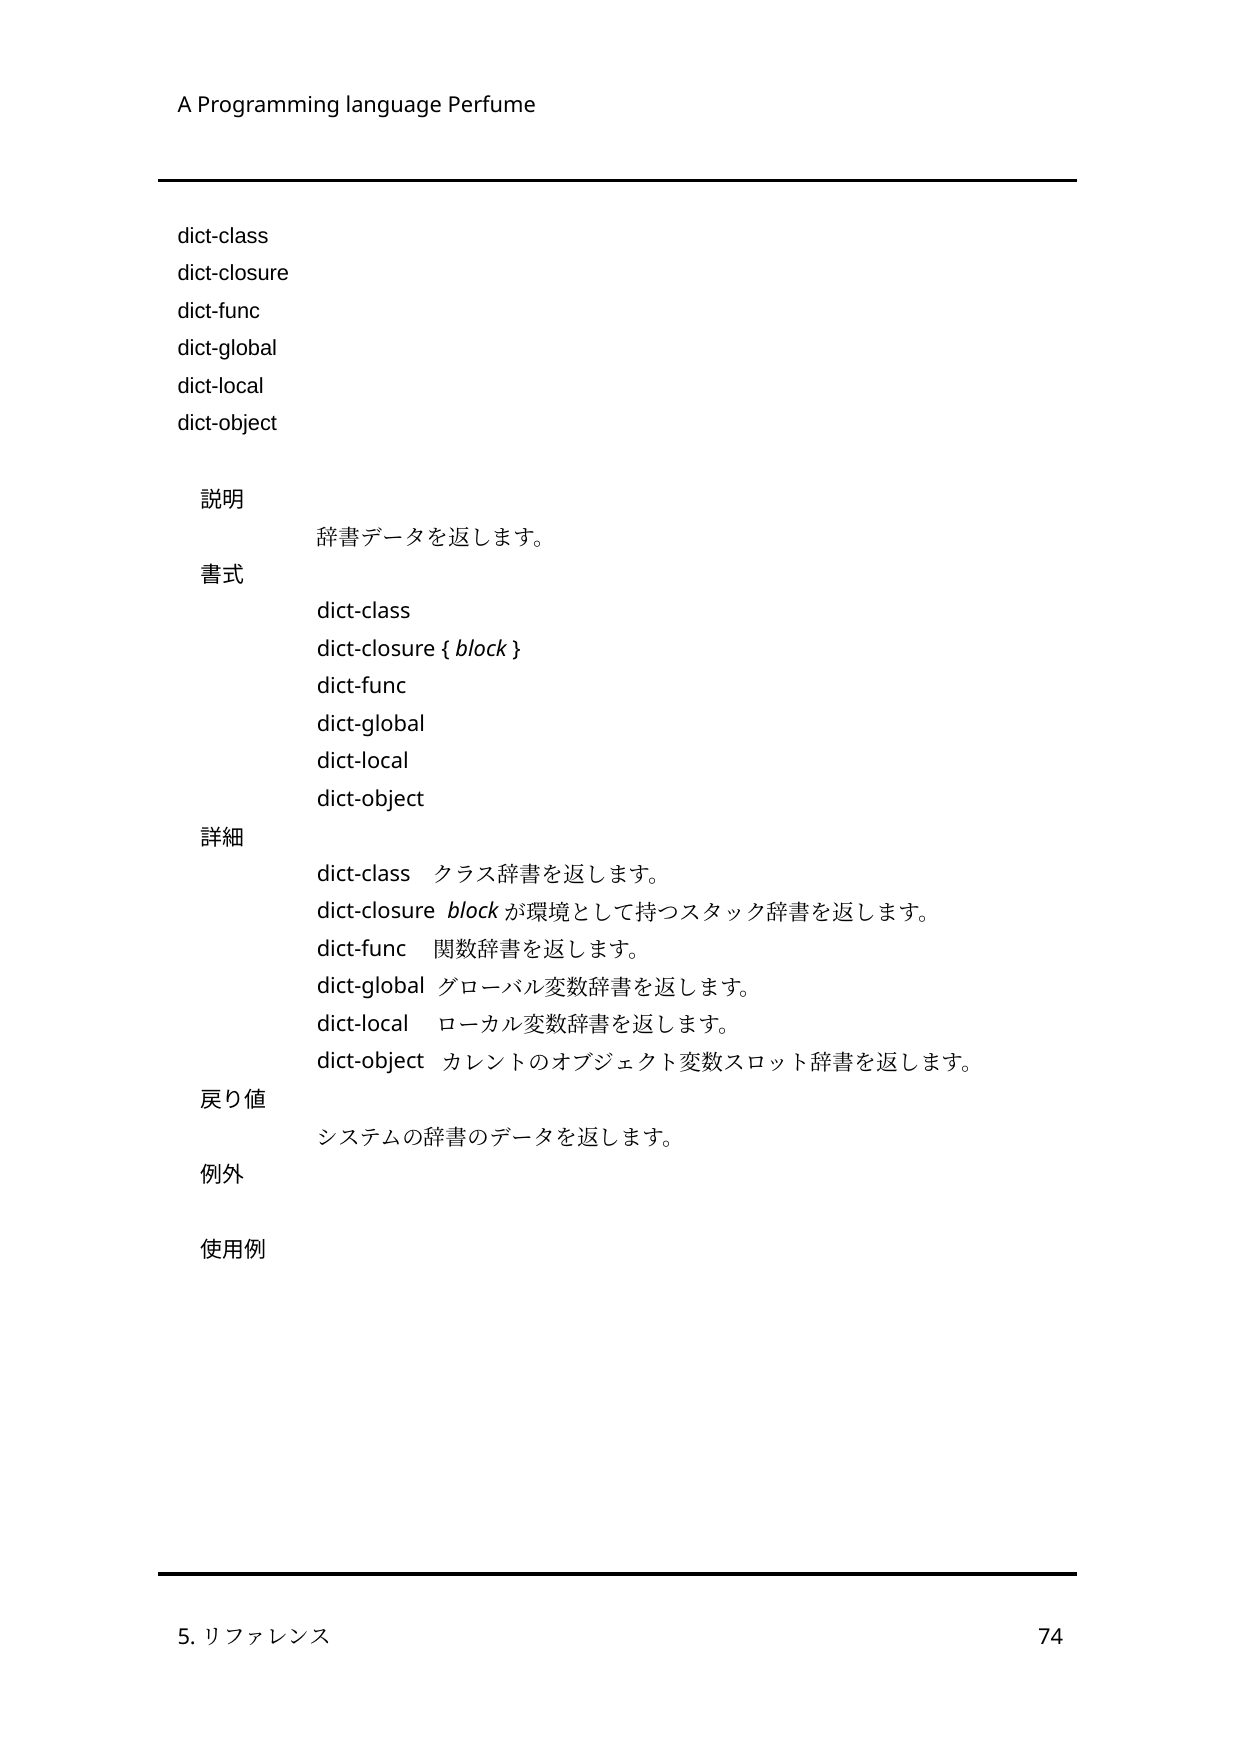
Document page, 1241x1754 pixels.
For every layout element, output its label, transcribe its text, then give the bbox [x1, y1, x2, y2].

table_cell 使用例 [200, 1229, 317, 1304]
table_cell システムの辞書のデータを返します。 [317, 1079, 1063, 1154]
table_cell 詳細 [200, 817, 317, 1079]
table_cell dict-class dict-closure { block } dict-func dict-global dict-local dict-object [317, 554, 1063, 817]
subtitle dict-closure [177, 254, 1063, 292]
table_cell 書式 [200, 554, 317, 817]
table_cell 戻り値 [200, 1079, 317, 1154]
table_cell dict-class クラス辞書を返します。 dict-closure block が環境として持つスタック辞書を返します。 dict-func 関数辞書を返します。 dict-global グローバル変数辞書を返します。 dict-local ローカル変数辞書を返します。 dict-object カレントのオブジェクト変数スロット辞書を返します。 [317, 817, 1063, 1079]
subtitle dict-global [177, 329, 1063, 367]
subtitle dict-class [177, 217, 1063, 254]
subtitle dict-func [177, 292, 1063, 329]
table_cell 例外 [200, 1154, 317, 1229]
table_cell [317, 1229, 1063, 1304]
table_header 辞書データを返します。 [317, 479, 1063, 554]
subtitle dict-local [177, 367, 1063, 404]
table_header 説明 [200, 479, 317, 554]
subtitle dict-object [177, 404, 1063, 442]
table_cell [317, 1154, 1063, 1229]
